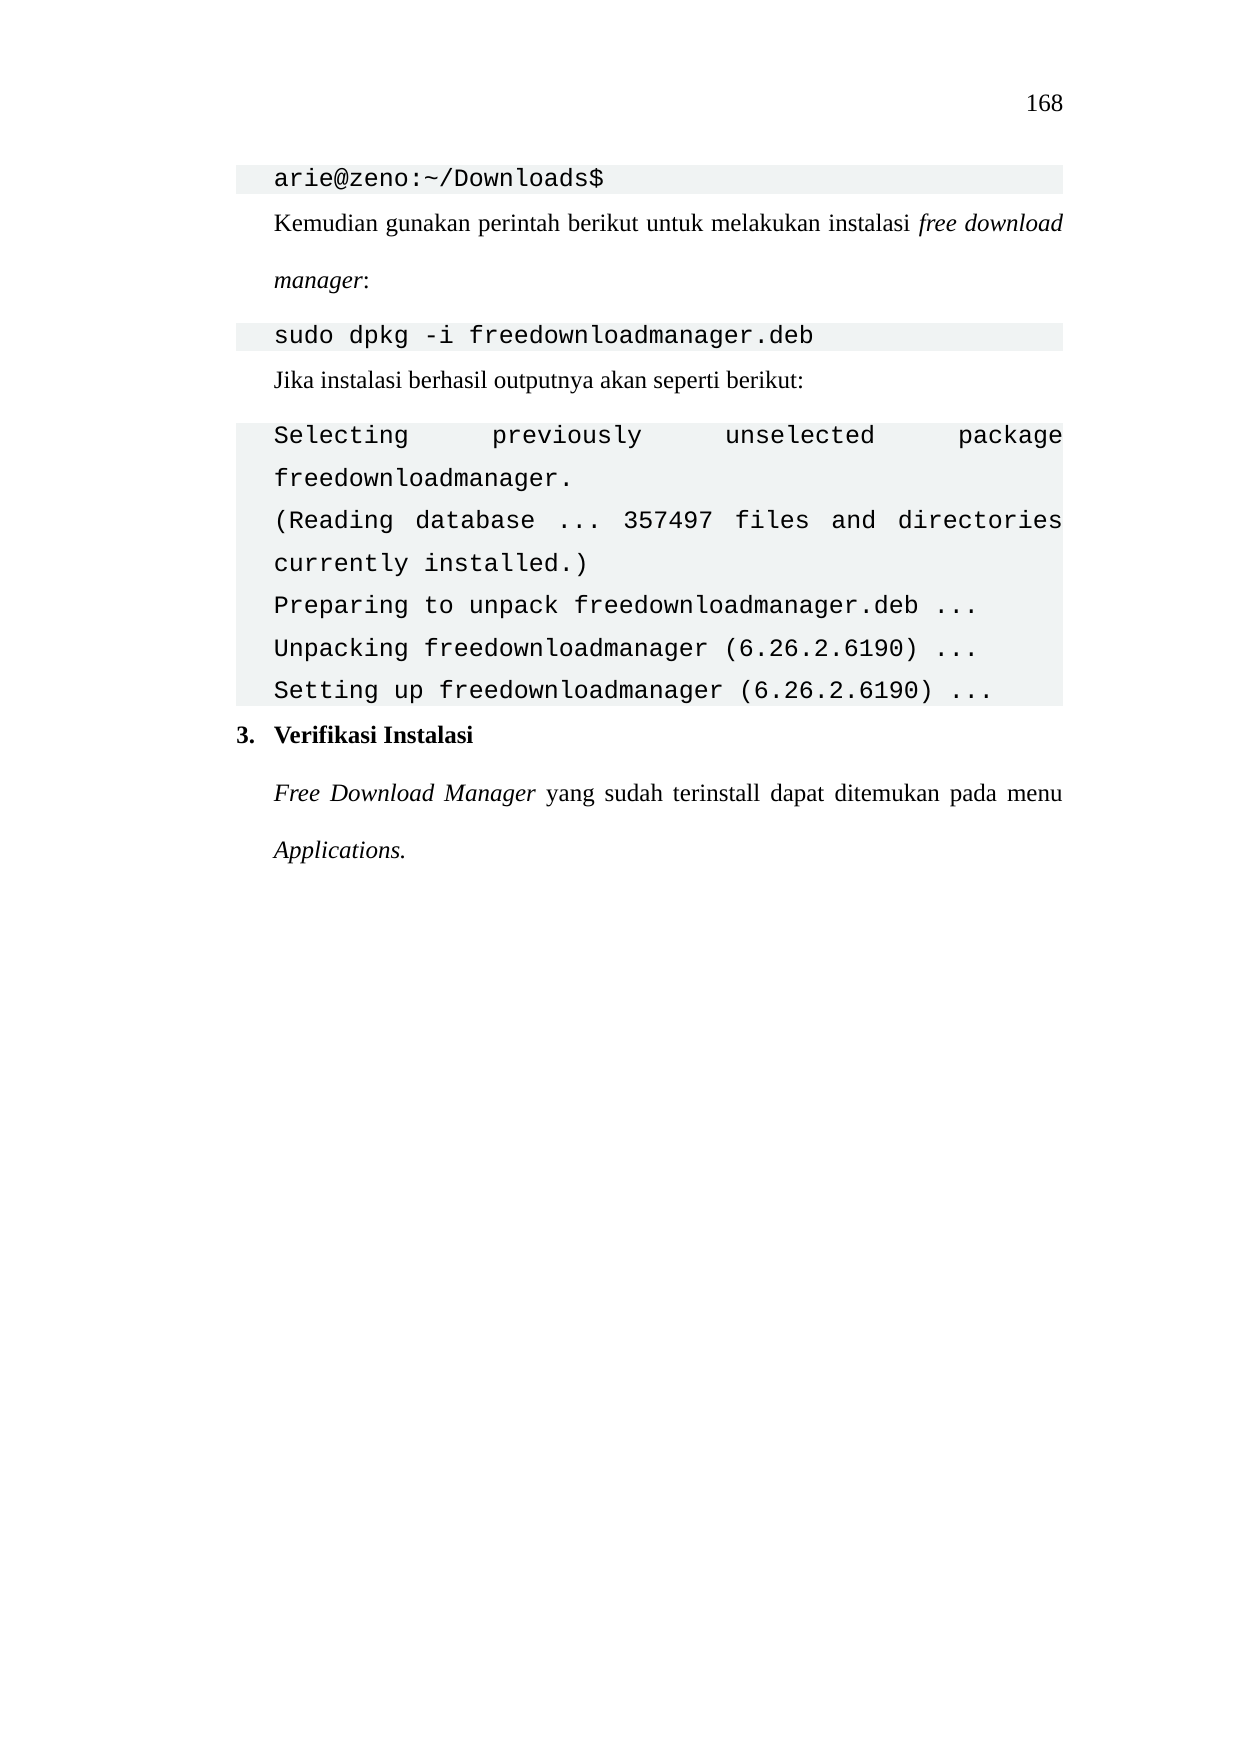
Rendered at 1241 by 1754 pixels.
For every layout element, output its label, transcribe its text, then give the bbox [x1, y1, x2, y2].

list Jika instalasi berhasil outputnya akan seperti berikut: [236, 365, 1063, 394]
list Setting up freedownloadmanager (6.26.2.6190) ... [236, 678, 1063, 706]
list (Reading database ... 357497 files and directories currently installed.) [236, 508, 1063, 579]
list Preparing to unpack freedownloadmanager.deb ... [236, 593, 1063, 621]
list arie@zeno:~/Downloads$ [236, 165, 1063, 194]
list sudo dpkg -i freedownloadmanager.deb [236, 323, 1063, 351]
list Unpacking freedownloadmanager (6.26.2.6190) ... [236, 635, 1063, 664]
list Kemudian gunakan perintah berikut untuk melakukan instalasi free download manager: [236, 208, 1063, 294]
list Free Download Manager yang sudah terinstall dapat ditemukan pada menu Applications. [236, 778, 1063, 864]
list Selecting previously unselected package freedownloadmanager. [236, 423, 1063, 494]
list Verifikasi Instalasi [236, 720, 1063, 749]
